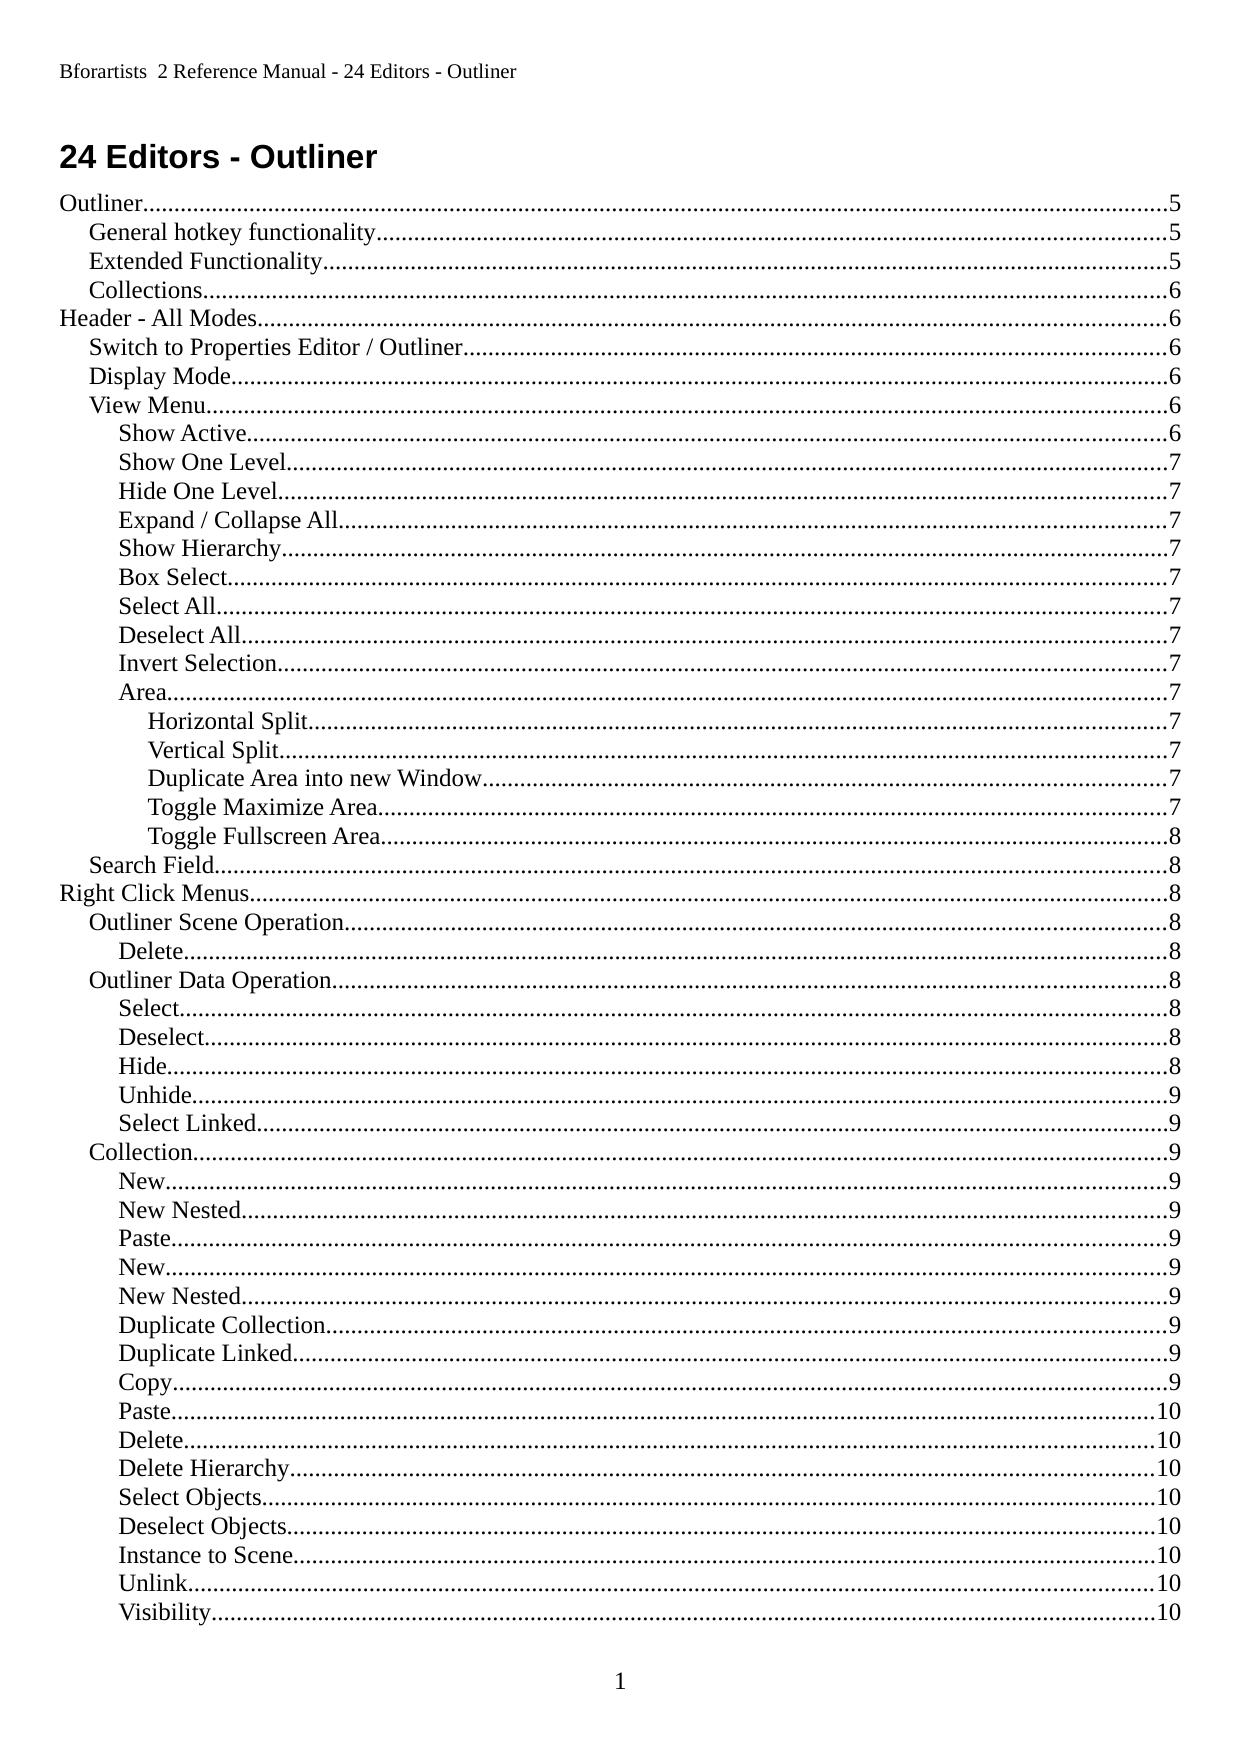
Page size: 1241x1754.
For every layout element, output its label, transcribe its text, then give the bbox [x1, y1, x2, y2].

text Header - All Modes 6 [59, 303, 1181, 332]
text Switch to Properties Editor / Outliner 6 [88, 332, 1181, 361]
text Deselect Objects 10 [118, 1511, 1181, 1540]
text Toggle Maximize Area 7 [147, 792, 1181, 821]
text New Nested 9 [118, 1281, 1181, 1310]
text Paste 10 [118, 1396, 1181, 1425]
text Outliner 5 [59, 188, 1181, 217]
text Select Linked 9 [118, 1108, 1181, 1137]
text Show Hierarchy 7 [118, 533, 1181, 562]
text Right Click Menus 8 [59, 878, 1181, 907]
text View Menu 6 [88, 390, 1181, 418]
text Outliner Scene Operation 8 [88, 907, 1181, 936]
text Hide One Level 7 [118, 476, 1181, 505]
text Outliner Data Operation 8 [88, 965, 1181, 993]
text Toggle Fullscreen Area 8 [147, 821, 1181, 850]
text Select All 7 [118, 591, 1181, 620]
text Horizontal Split 7 [147, 706, 1181, 735]
text Copy 9 [118, 1367, 1181, 1396]
text Duplicate Linked 9 [118, 1338, 1181, 1367]
text Extended Functionality 5 [88, 246, 1181, 275]
text Hide 8 [118, 1051, 1181, 1080]
text Search Field 8 [88, 850, 1181, 878]
text Select 8 [118, 993, 1181, 1022]
text Duplicate Collection 9 [118, 1310, 1181, 1338]
text Box Select 7 [118, 562, 1181, 591]
text Area 7 [118, 677, 1181, 706]
text New 9 [118, 1252, 1181, 1281]
text Unhide 9 [118, 1080, 1181, 1108]
text New 9 [118, 1166, 1181, 1195]
text Delete 8 [118, 936, 1181, 965]
text Visibility 10 [118, 1597, 1181, 1626]
text Collections 6 [88, 275, 1181, 303]
text Show Active 6 [118, 418, 1181, 447]
text Delete Hierarchy 10 [118, 1453, 1181, 1482]
text Paste 9 [118, 1223, 1181, 1252]
text Expand / Collapse All 7 [118, 505, 1181, 533]
text Display Mode 6 [88, 361, 1181, 390]
text Deselect 8 [118, 1022, 1181, 1051]
text Deselect All 7 [118, 620, 1181, 648]
text Delete 10 [118, 1425, 1181, 1453]
text Invert Selection 7 [118, 648, 1181, 677]
text Collection 9 [88, 1137, 1181, 1166]
text Show One Level 7 [118, 447, 1181, 476]
text Duplicate Area into new Window 7 [147, 763, 1181, 792]
text New Nested 9 [118, 1195, 1181, 1223]
text Select Objects 10 [118, 1482, 1181, 1511]
subtitle 24 Editors - Outliner [59, 138, 1181, 176]
text Vertical Split 7 [147, 735, 1181, 763]
text Unlink 10 [118, 1568, 1181, 1597]
text General hotkey functionality 5 [88, 217, 1181, 246]
text Instance to Scene 10 [118, 1540, 1181, 1568]
